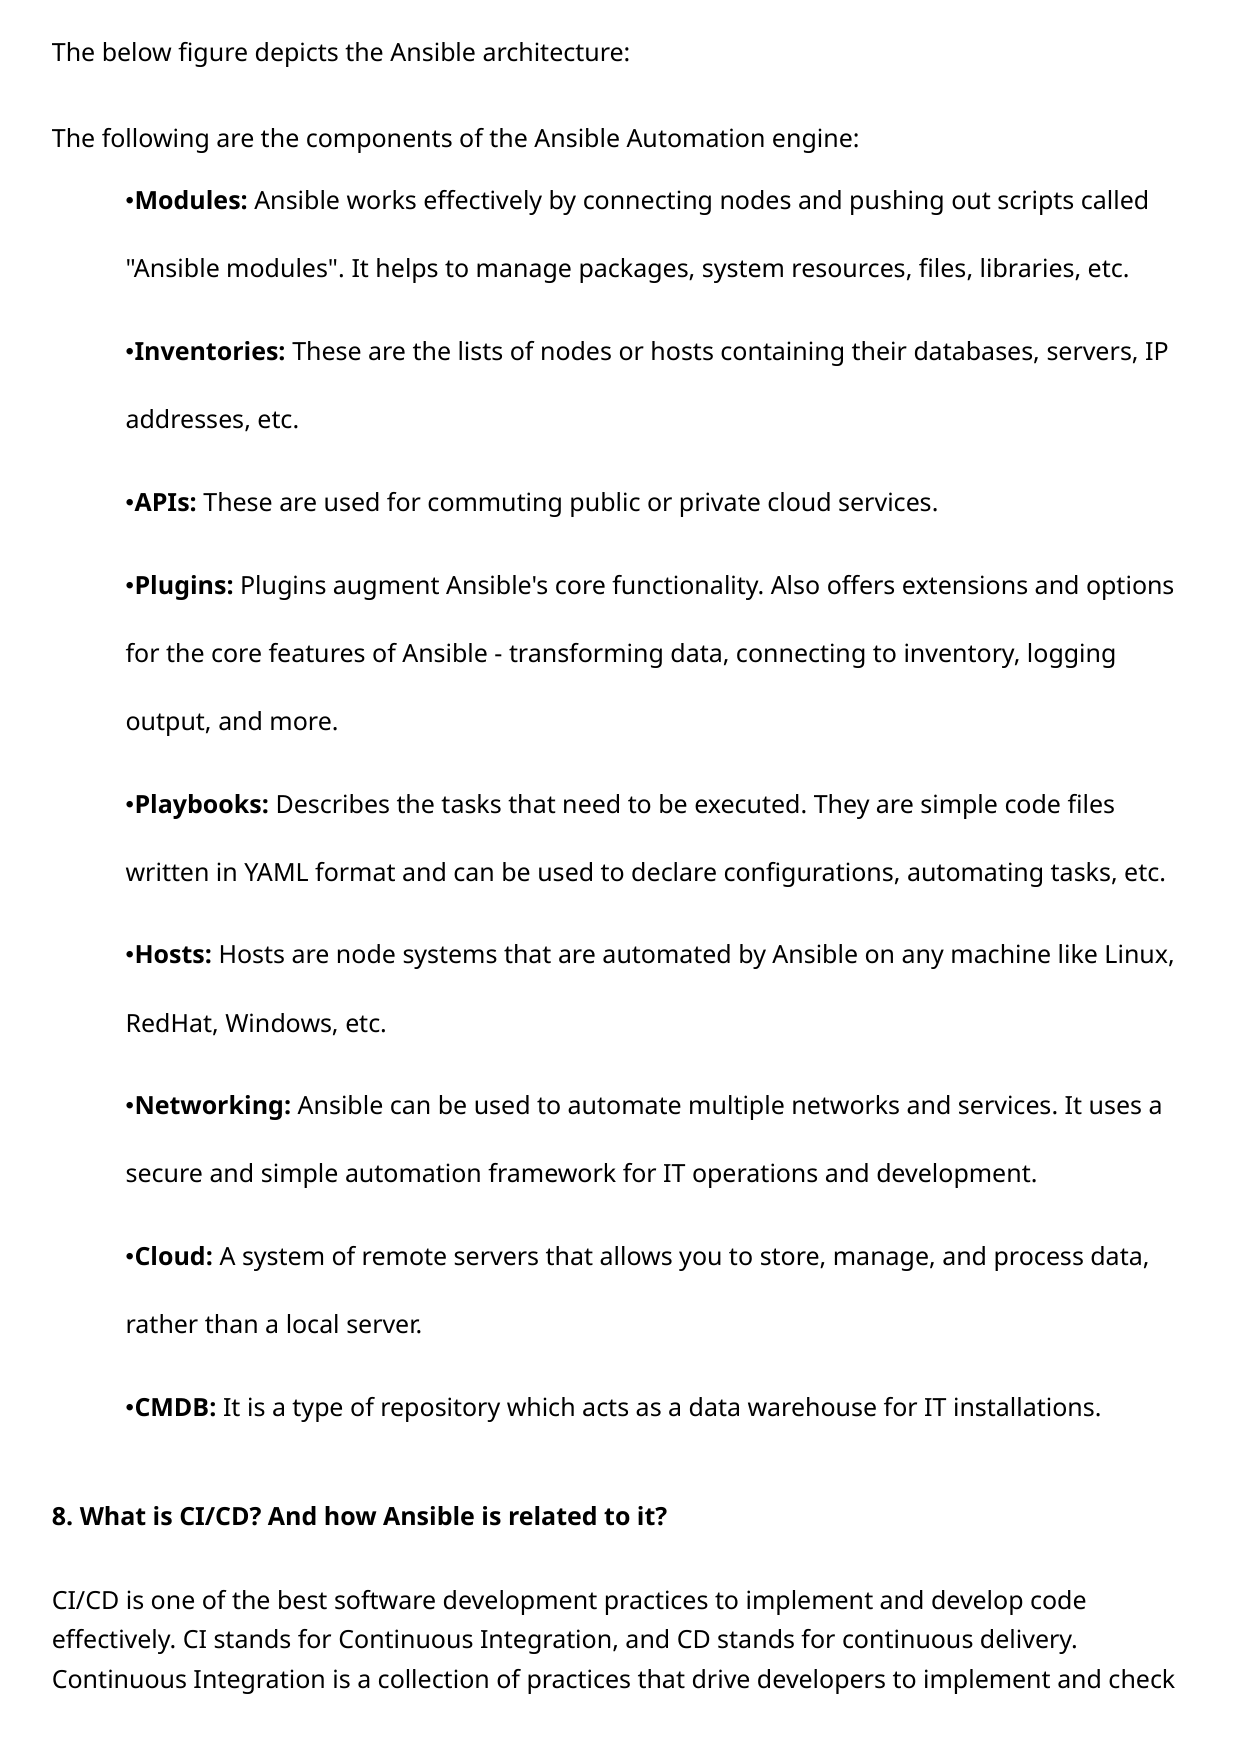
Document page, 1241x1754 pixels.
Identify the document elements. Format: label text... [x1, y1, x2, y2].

subtitle 8. What is CI/CD? And how Ansible is related to it? [52, 1499, 1186, 1533]
list CMDB: It is a type of repository which acts as a data warehouse for IT installations. [52, 1390, 1186, 1424]
list Cloud: A system of remote servers that allows you to store, manage, and process data, rather than a local server. [52, 1239, 1186, 1341]
list Playbooks: Describes the tasks that need to be executed. They are simple code files written in YAML format and can be used to declare configurations, automating tasks, etc. [52, 786, 1186, 888]
text The following are the components of the Ansible Automation engine: [52, 120, 1186, 154]
list APIs: These are used for commuting public or private cloud services. [52, 485, 1186, 519]
list Modules: Ansible works effectively by connecting nodes and pushing out scripts called "Ansible modules". It helps to manage packages, system resources, files, libraries, etc. [52, 183, 1186, 285]
list Plugins: Plugins augment Ansible's core functionality. Also offers extensions and options for the core features of Ansible - transforming data, connecting to inventory, logging output, and more. [52, 567, 1186, 738]
text The below figure depicts the Ansible architecture: [52, 34, 1186, 68]
text CI/CD is one of the best software development practices to implement and develop code effectively. CI stands for Continuous Integration, and CD stands for continuous delivery. Continuous Integration is a collection of practices that drive developers to implement and check [52, 1583, 1186, 1695]
list Inventories: These are the lists of nodes or hosts containing their databases, servers, IP addresses, etc. [52, 334, 1186, 436]
list Hosts: Hosts are node systems that are automated by Ansible on any machine like Linux, RedHat, Windows, etc. [52, 937, 1186, 1039]
list Networking: Ansible can be used to automate multiple networks and services. It uses a secure and simple automation framework for IT operations and development. [52, 1088, 1186, 1190]
